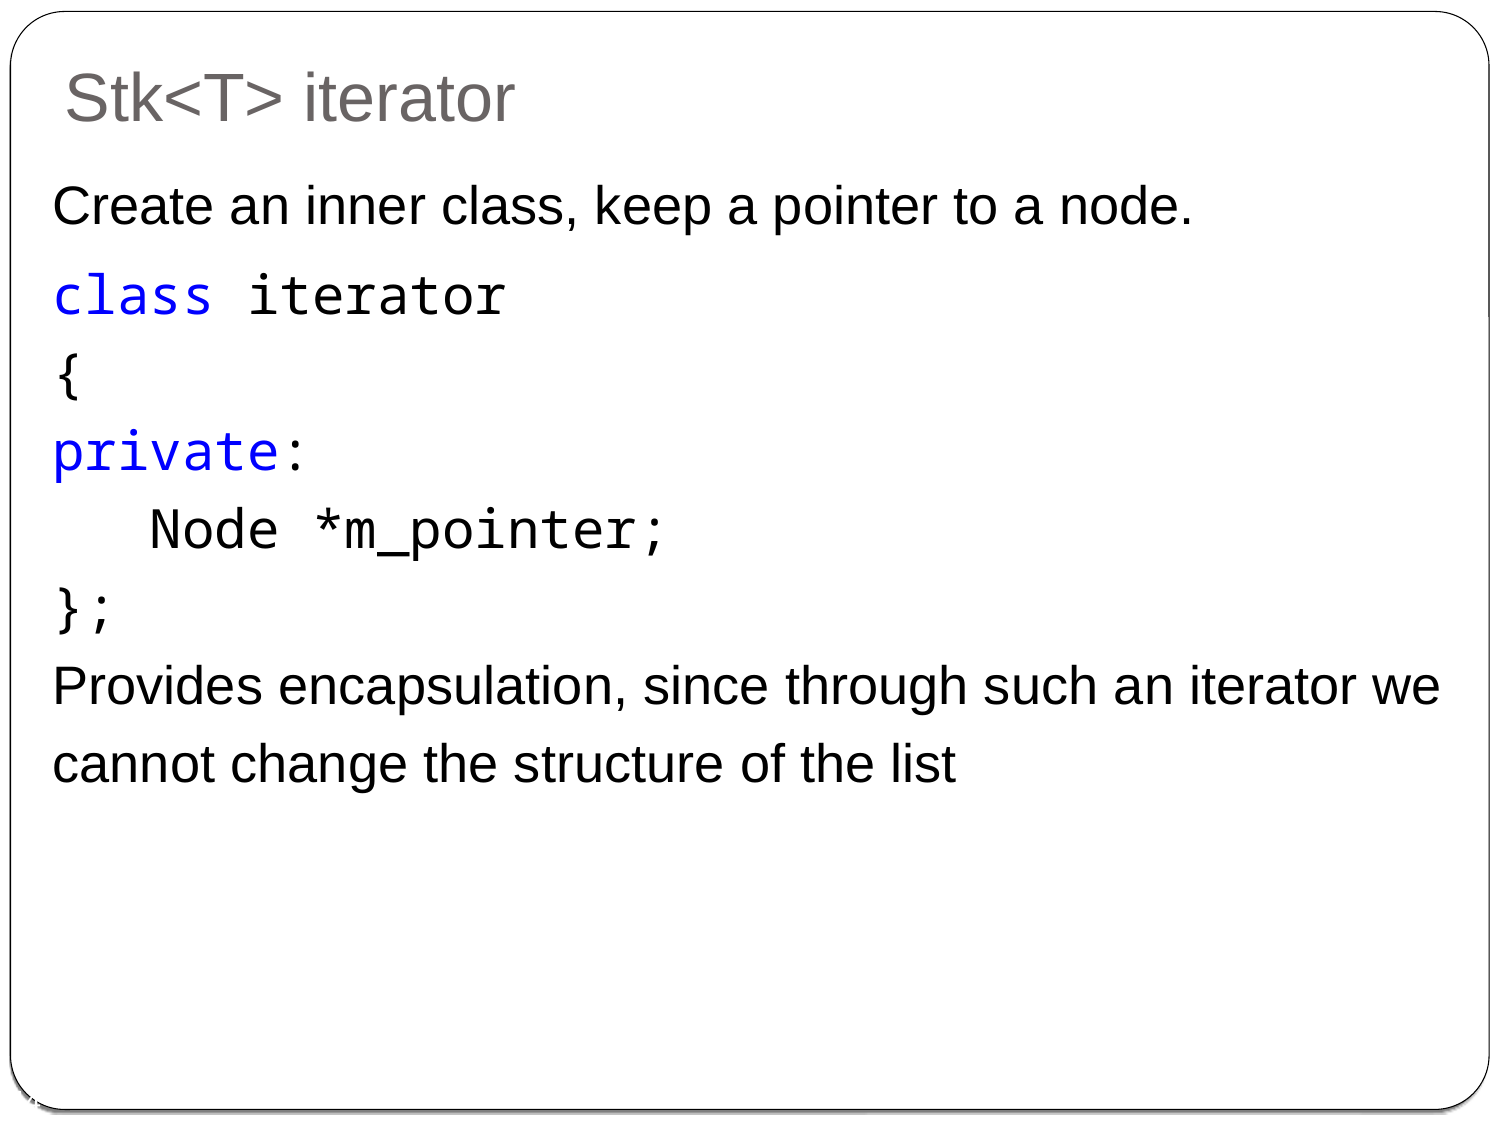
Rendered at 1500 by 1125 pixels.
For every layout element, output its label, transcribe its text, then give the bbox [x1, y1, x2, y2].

slide_number [0, 1074, 50, 1125]
list Create an inner class, keep a pointer to a node. class iterator { private: Node *m_pointer; }; Provides encapsulation, since through such an iterator we cannot change the structure of the list [37, 162, 1463, 1088]
title Stk<T> iterator [50, 45, 1450, 150]
